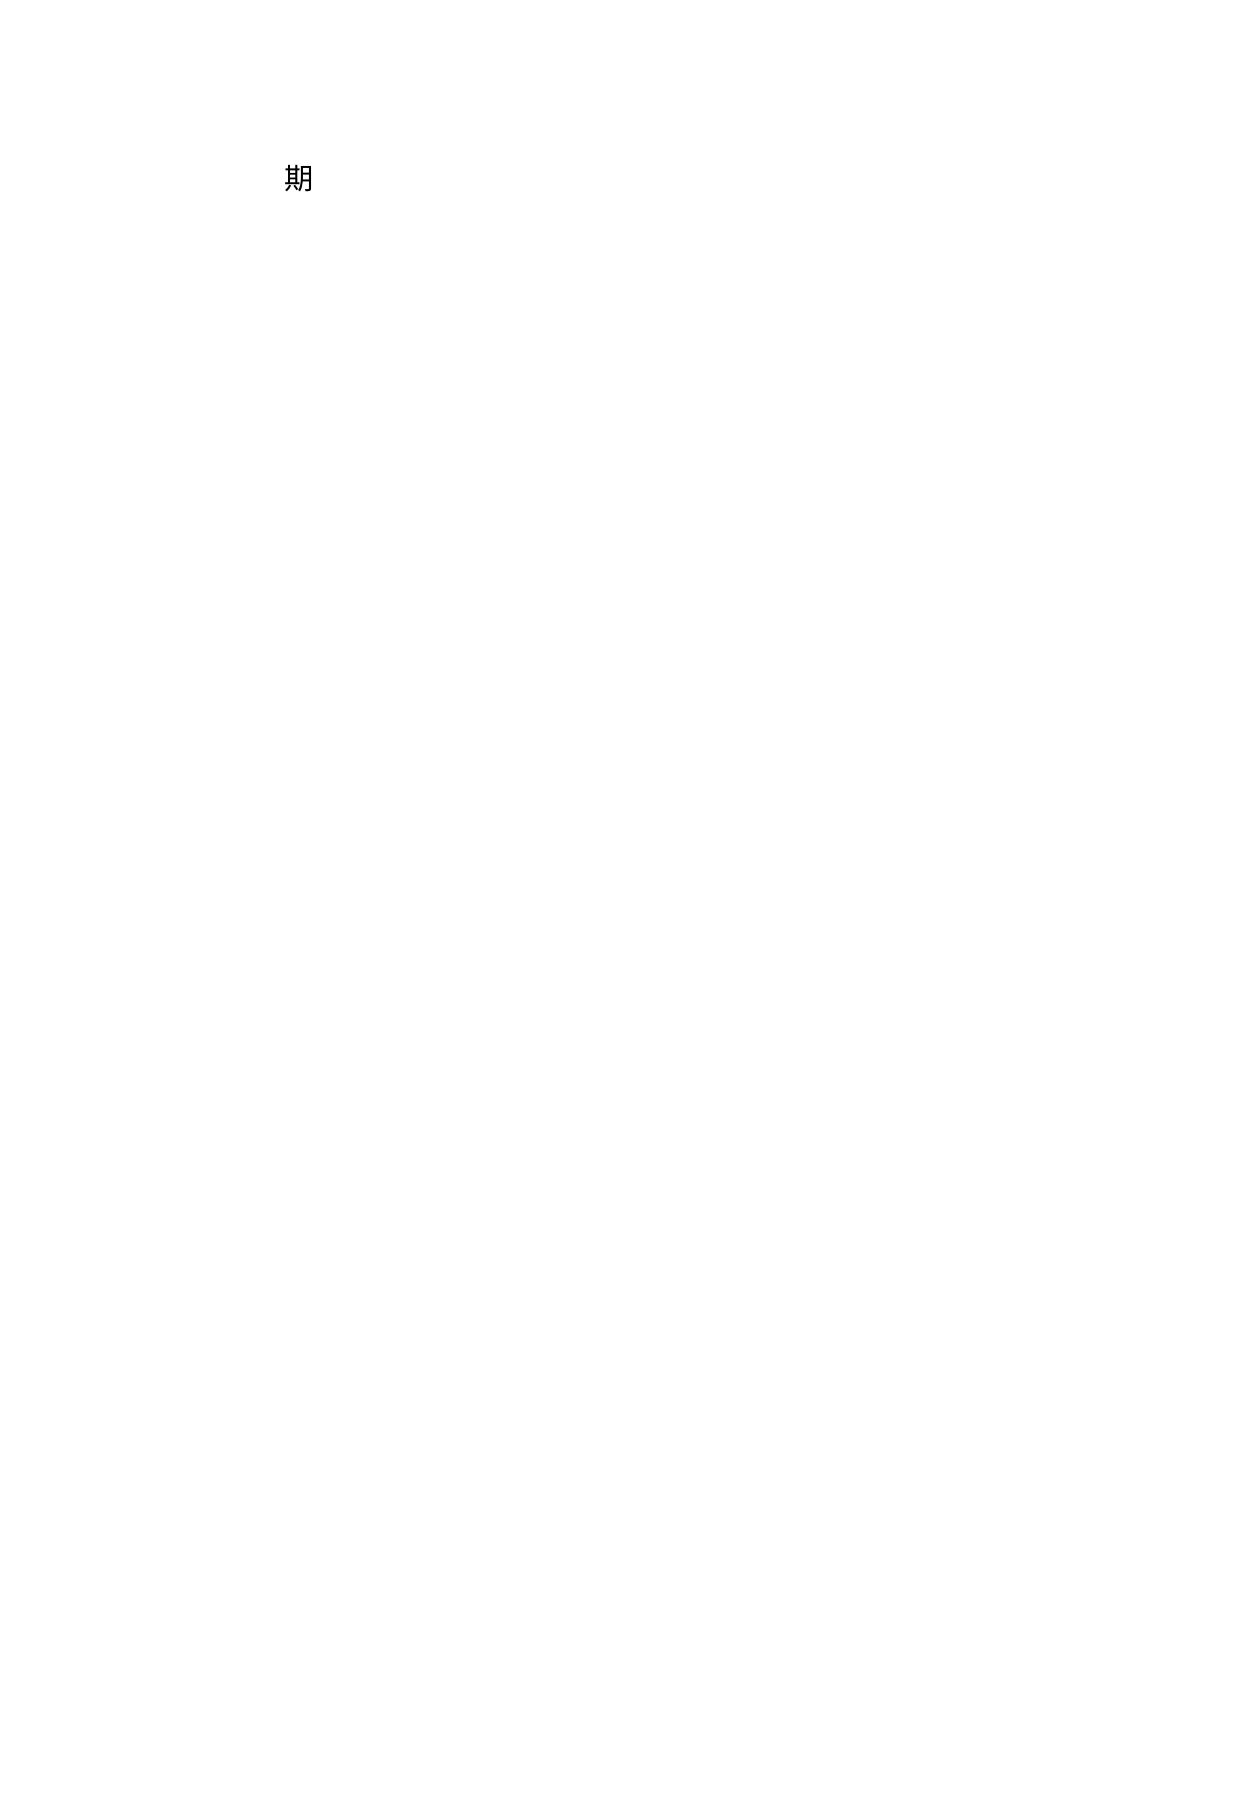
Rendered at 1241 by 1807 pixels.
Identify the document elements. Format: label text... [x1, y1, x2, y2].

text 期 [284, 156, 1107, 198]
